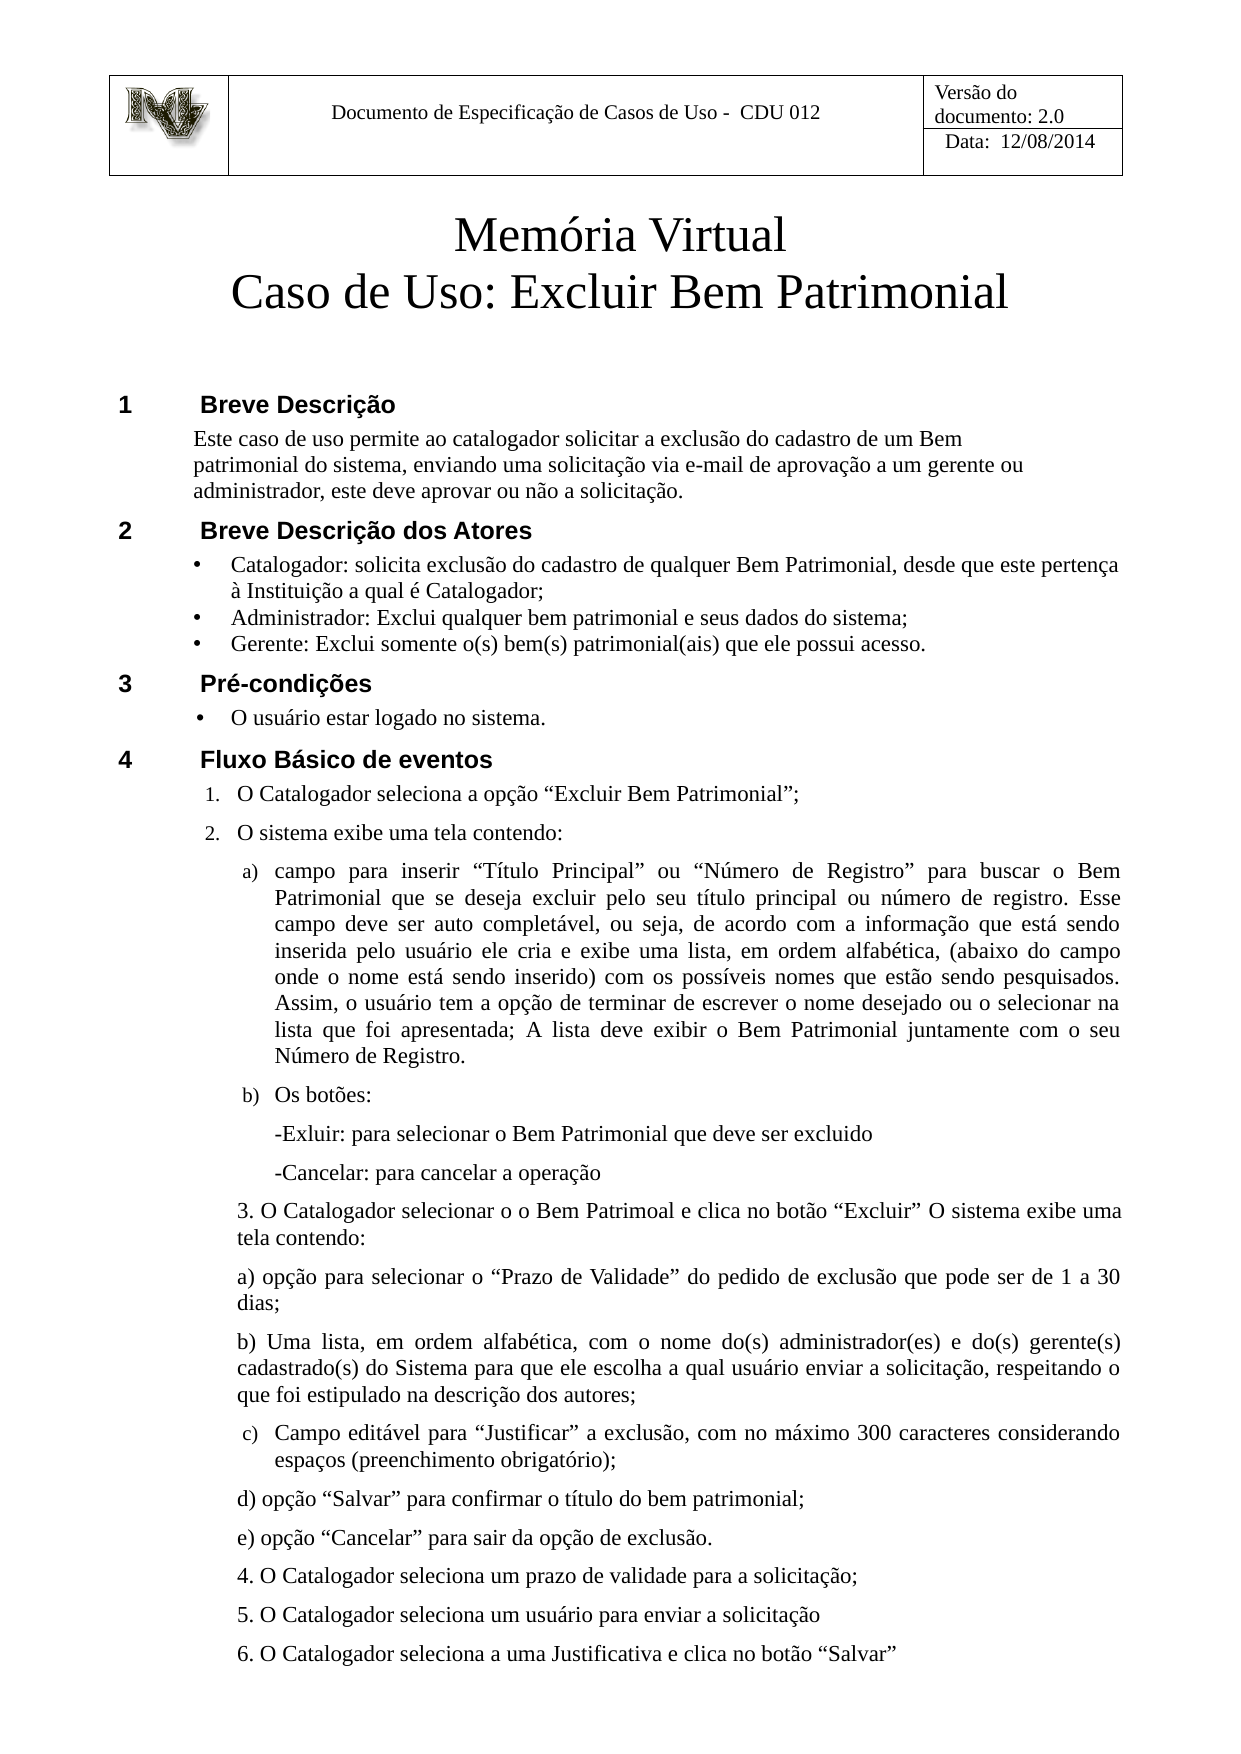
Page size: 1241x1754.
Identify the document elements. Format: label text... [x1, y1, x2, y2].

list Administrador: Exclui qualquer bem patrimonial e seus dados do sistema; [193, 604, 1122, 630]
subtitle Breve Descrição dos Atores [118, 516, 1122, 545]
text -Exluir: para selecionar o Bem Patrimonial que deve ser excluido [274, 1120, 1122, 1146]
list O sistema exibe uma tela contendo: [199, 819, 1122, 845]
text b) Uma lista, em ordem alfabética, com o nome do(s) administrador(es) e do(s) gerente(s) cadastrado(s) do Sistema para que ele escolha a qual usuário enviar a solicitação, respeitando o que foi estipulado na descrição dos autores; [237, 1328, 1122, 1407]
text Memória Virtual Caso de Uso: Excluir Bem Patrimonial [118, 205, 1122, 320]
text -Cancelar: para cancelar a operação [274, 1159, 1122, 1185]
list Os botões: [237, 1081, 1122, 1107]
subtitle Pré-condições [118, 669, 1122, 698]
picture [120, 76, 210, 151]
text d) opção “Salvar” para confirmar o título do bem patrimonial; [237, 1485, 1122, 1511]
list campo para inserir “Título Principal” ou “Número de Registro” para buscar o Bem Patrimonial que se deseja excluir pelo seu título principal ou número de registro. Esse campo deve ser auto completável, ou seja, de acordo com a informação que está sendo inserida pelo usuário ele cria e exibe uma lista, em ordem alfabética, (abaixo do campo onde o nome está sendo inserido) com os possíveis nomes que estão sendo pesquisados. Assim, o usuário tem a opção de terminar de escrever o nome desejado ou o selecionar na lista que foi apresentada; A lista deve exibir o Bem Patrimonial juntamente com o seu Número de Registro. [237, 858, 1122, 1068]
list Catalogador: solicita exclusão do cadastro de qualquer Bem Patrimonial, desde que este pertença à Instituição a qual é Catalogador; [193, 551, 1122, 604]
text e) opção “Cancelar” para sair da opção de exclusão. [237, 1523, 1122, 1550]
subtitle Fluxo Básico de eventos [118, 745, 1122, 774]
subtitle Breve Descrição [118, 390, 1122, 418]
text 3. O Catalogador selecionar o o Bem Patrimoal e clica no botão “Excluir” O sistema exibe uma tela contendo: [237, 1197, 1122, 1250]
text a) opção para selecionar o “Prazo de Validade” do pedido de exclusão que pode ser de 1 a 30 dias; [237, 1263, 1122, 1315]
list Gerente: Exclui somente o(s) bem(s) patrimonial(ais) que ele possui acesso. [193, 630, 1122, 657]
list O Catalogador seleciona a opção “Excluir Bem Patrimonial”; [199, 780, 1122, 806]
list O usuário estar logado no sistema. [193, 704, 1122, 732]
text Este caso de uso permite ao catalogador solicitar a exclusão do cadastro de um Bem patrimonial do sistema, enviando uma solicitação via e-mail de aprovação a um gerente ou administrador, este deve aprovar ou não a solicitação. [118, 425, 1122, 504]
text 6. O Catalogador seleciona a uma Justificativa e clica no botão “Salvar” [237, 1640, 1122, 1666]
text 4. O Catalogador seleciona um prazo de validade para a solicitação; [237, 1562, 1122, 1589]
list Campo editável para “Justificar” a exclusão, com no máximo 300 caracteres considerando espaços (preenchimento obrigatório); [237, 1419, 1122, 1472]
text 5. O Catalogador seleciona um usuário para enviar a solicitação [237, 1601, 1122, 1628]
